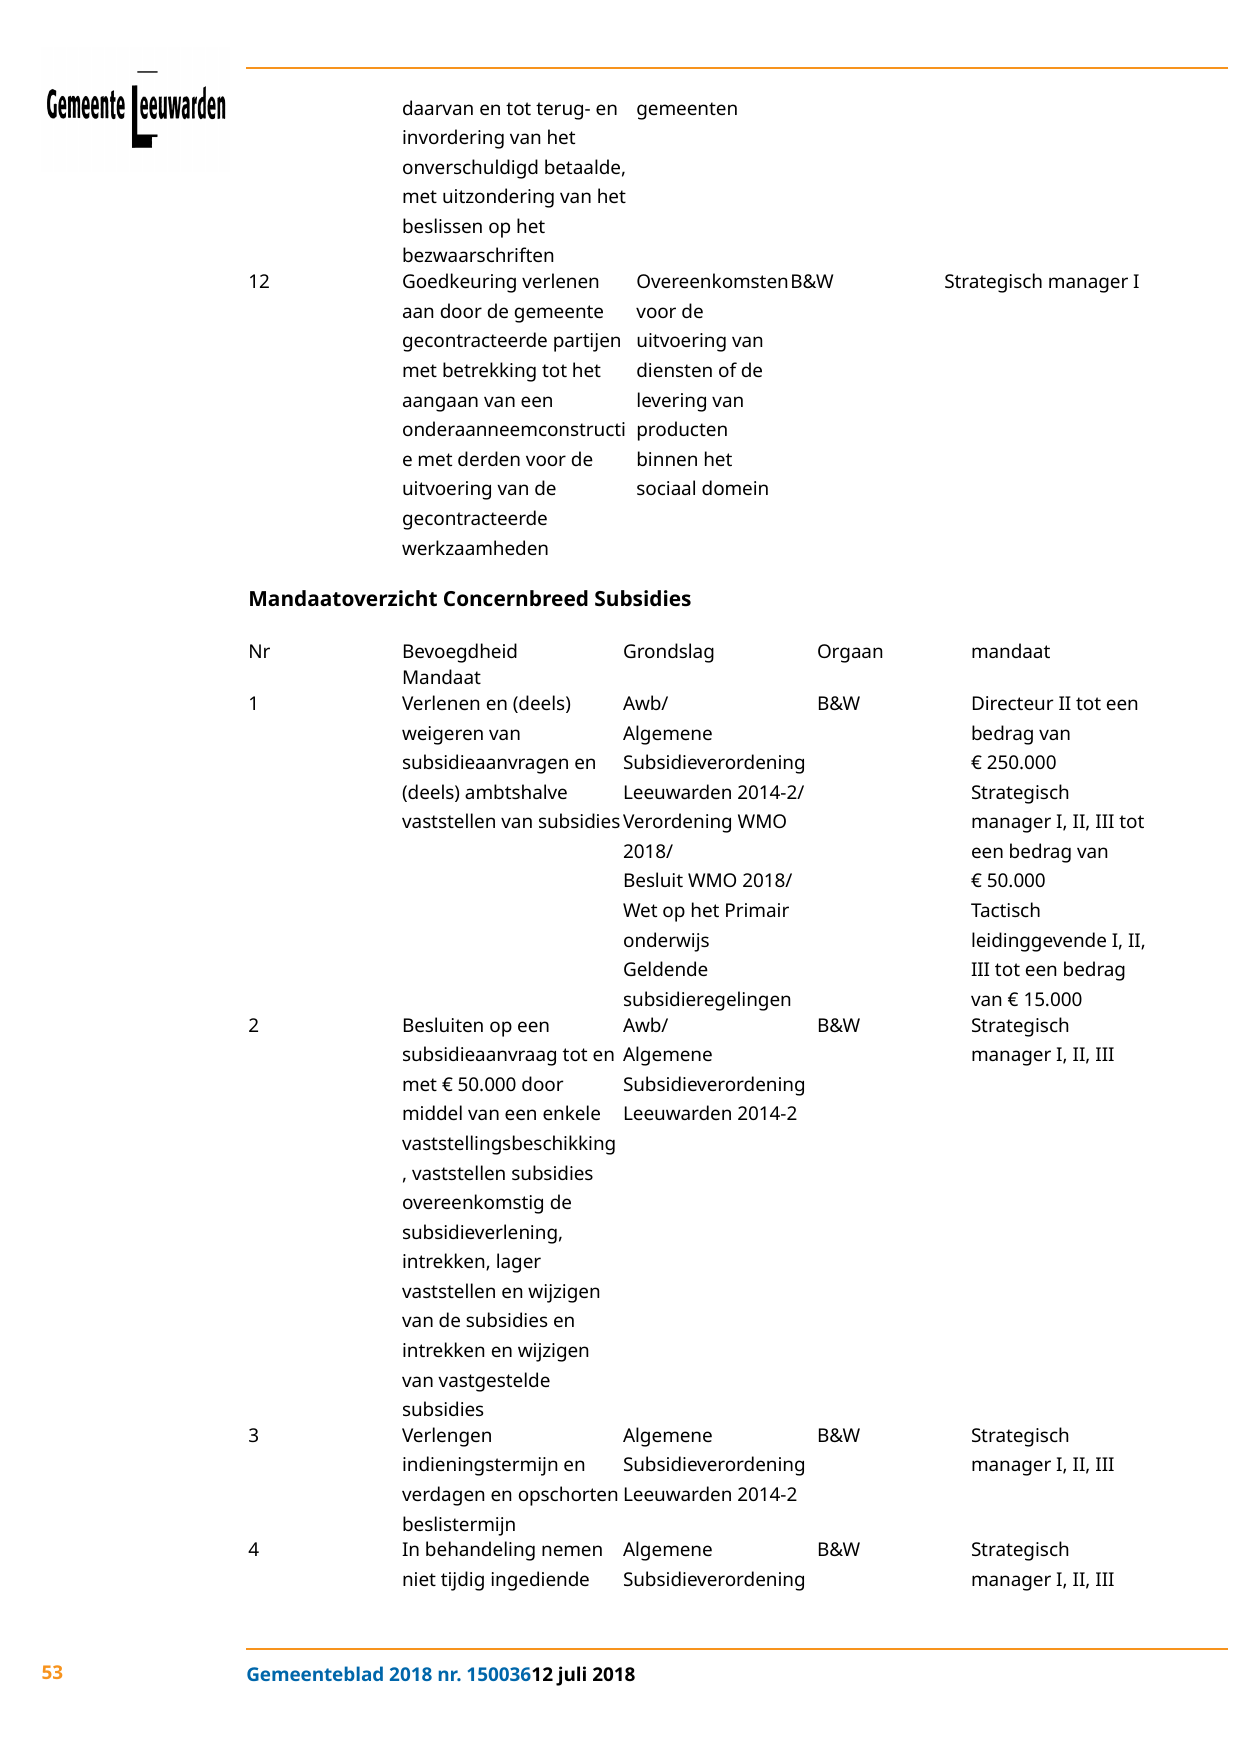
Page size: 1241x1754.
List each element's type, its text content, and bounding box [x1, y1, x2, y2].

table_cell Verlenen en (deels) weigeren van subsidieaanvragen en (deels) ambtshalve vaststellen van subsidies [402, 690, 623, 1012]
table_cell Goedkeuring verlenen aan door de gemeente gecontracteerde partijen met betrekking tot het aangaan van een onderaanneemconstructie met derden voor de uitvoering van de gecontracteerde werkzaamheden [402, 269, 636, 560]
table_header [971, 613, 1152, 639]
table_cell [248, 95, 402, 268]
table_cell B&W [817, 1537, 971, 1592]
table_cell Nr [248, 639, 402, 664]
table_cell [248, 665, 402, 690]
table_cell 1 [248, 690, 402, 1012]
table_cell In behandeling nemen niet tijdig ingediende [402, 1537, 623, 1592]
table_cell [790, 95, 944, 268]
table_cell Strategisch manager I [944, 269, 1152, 560]
table_cell gemeenten [636, 95, 790, 268]
table_cell 12 [248, 269, 402, 560]
table_cell B&W [817, 690, 971, 1012]
table_cell Directeur II tot een bedrag van € 250.000 Strategisch manager I, II, III tot een bedrag van € 50.000 Tactisch leidinggevende I, II, III tot een bedrag van € 15.000 [971, 690, 1152, 1012]
table_cell Overeenkomsten voor de uitvoering van diensten of de levering van producten binnen het sociaal domein [636, 269, 790, 560]
table_cell B&W [817, 1012, 971, 1422]
table_header [248, 613, 402, 639]
table_cell 3 [248, 1422, 402, 1537]
table_cell 2 [248, 1012, 402, 1422]
table_cell Besluiten op een subsidieaanvraag tot en met € 50.000 door middel van een enkele vaststellingsbeschikking , vaststellen subsidies overeenkomstig de subsidieverlening, intrekken, lager vaststellen en wijzigen van de subsidies en intrekken en wijzigen van vastgestelde subsidies [402, 1012, 623, 1422]
table_cell Awb/ Algemene Subsidieverordening Leeuwarden 2014-2 [623, 1012, 817, 1422]
table_cell Algemene Subsidieverordening [623, 1537, 817, 1592]
table_cell [623, 665, 817, 690]
table_cell Awb/ Algemene Subsidieverordening Leeuwarden 2014-2/ Verordening WMO 2018/ Besluit WMO 2018/ Wet op het Primair onderwijs Geldende subsidieregelingen [623, 690, 817, 1012]
table_cell mandaat [971, 639, 1152, 664]
table_cell [971, 665, 1152, 690]
table_cell [817, 665, 971, 690]
table_header [623, 613, 817, 639]
text Mandaatoverzicht Concernbreed Subsidies [248, 584, 1152, 613]
table_cell Strategisch manager I, II, III [971, 1012, 1152, 1422]
table_cell Orgaan [817, 639, 971, 664]
table_cell Strategisch manager I, II, III [971, 1537, 1152, 1592]
table_cell Algemene Subsidieverordening Leeuwarden 2014-2 [623, 1422, 817, 1537]
table_cell 4 [248, 1537, 402, 1592]
table_cell B&W [790, 269, 944, 560]
table_cell Bevoegdheid [402, 639, 623, 664]
picture [41, 47, 231, 172]
table_cell B&W [817, 1422, 971, 1537]
table_cell Strategisch manager I, II, III [971, 1422, 1152, 1537]
table_header [817, 613, 971, 639]
table_cell Grondslag [623, 639, 817, 664]
table_cell [944, 95, 1152, 268]
table_cell Verlengen indieningstermijn en verdagen en opschorten beslistermijn [402, 1422, 623, 1537]
table_header [402, 613, 623, 639]
table_cell Mandaat [402, 665, 623, 690]
table_cell daarvan en tot terug- en invordering van het onverschuldigd betaalde, met uitzondering van het beslissen op het bezwaarschriften [402, 95, 636, 268]
